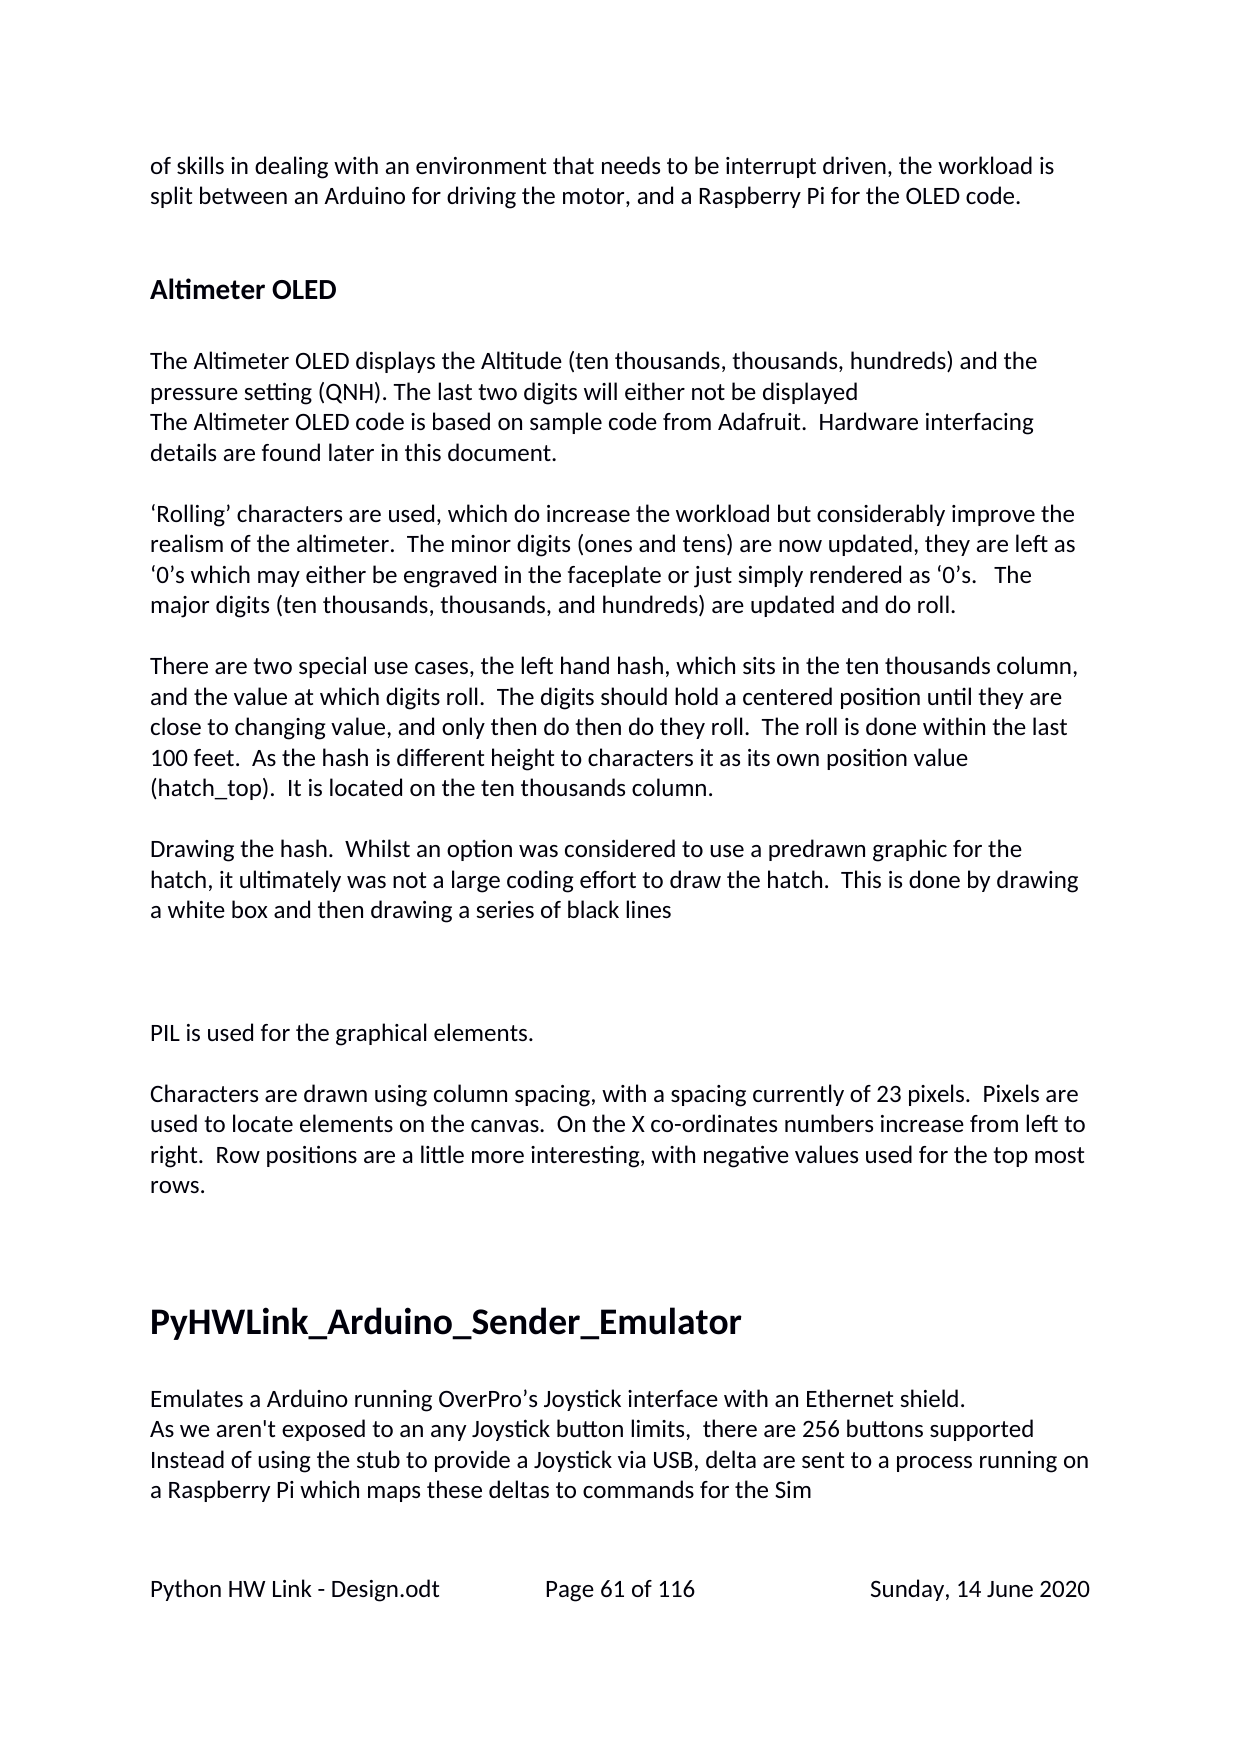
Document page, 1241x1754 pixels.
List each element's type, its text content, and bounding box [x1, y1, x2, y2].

text As we aren't exposed to an any Joystick button limits, there are 256 buttons supported [150, 1413, 1090, 1444]
text Drawing the hash. Whilst an option was considered to use a predrawn graphic for the hatch, it ultimately was not a large coding effort to draw the hatch. This is done by drawing a white box and then drawing a series of black lines [150, 833, 1090, 925]
text The Altimeter OLED code is based on sample code from Adafruit. Hardware interfacing details are found later in this document. [150, 406, 1090, 467]
subtitle PyHWLink_Arduino_Sender_Emulator [150, 1298, 1090, 1344]
subtitle Altimeter OLED [150, 271, 1090, 306]
text Characters are drawn using column spacing, with a spacing currently of 23 pixels. Pixels are used to locate elements on the canvas. On the X co-ordinates numbers increase from left to right. Row positions are a little more interesting, with negative values used for the top most rows. [150, 1078, 1090, 1200]
text Emulates a Arduino running OverPro’s Joystick interface with an Ethernet shield. [150, 1383, 1090, 1413]
text ‘Rolling’ characters are used, which do increase the workload but considerably improve the realism of the altimeter. The minor digits (ones and tens) are now updated, they are left as ‘0’s which may either be engraved in the faceplate or just simply rendered as ‘0’s. The major digits (ten thousands, thousands, and hundreds) are updated and do roll. [150, 498, 1090, 620]
text of skills in dealing with an environment that needs to be interrupt driven, the workload is split between an Arduino for driving the motor, and a Raspberry Pi for the OLED code. [150, 150, 1090, 211]
text Instead of using the stub to provide a Joystick via USB, delta are sent to a process running on a Raspberry Pi which maps these deltas to commands for the Sim [150, 1444, 1090, 1505]
text The Altimeter OLED displays the Altitude (ten thousands, thousands, hundreds) and the pressure setting (QNH). The last two digits will either not be displayed [150, 345, 1090, 406]
text There are two special use cases, the left hand hash, which sits in the ten thousands column, and the value at which digits roll. The digits should hold a centered position until they are close to changing value, and only then do then do they roll. The roll is done within the last 100 feet. As the hash is different height to characters it as its own position value (hatch_top). It is located on the ten thousands column. [150, 650, 1090, 803]
text PIL is used for the graphical elements. [150, 1017, 1090, 1047]
